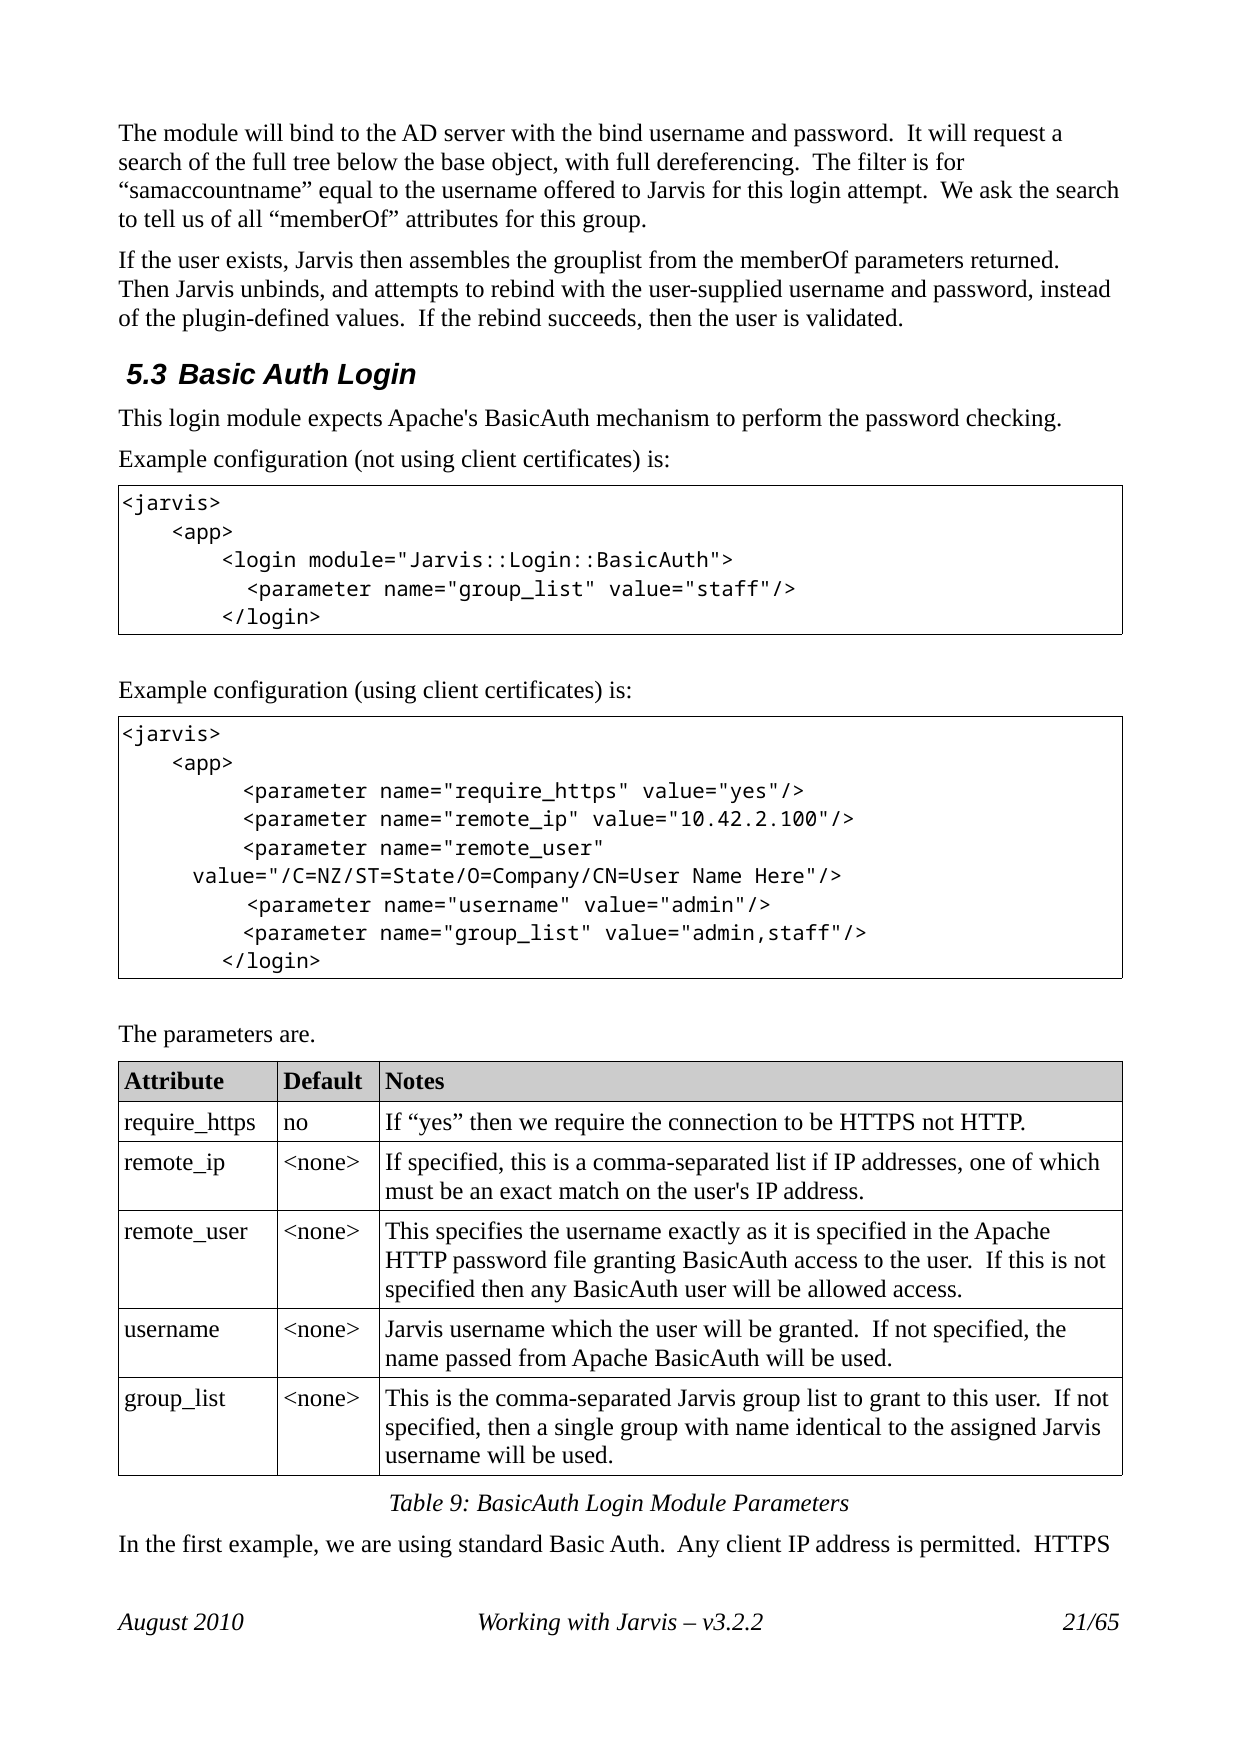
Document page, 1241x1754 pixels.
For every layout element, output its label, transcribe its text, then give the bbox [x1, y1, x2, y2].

table_cell remote_ip [119, 1142, 277, 1210]
text Example configuration (not using client certificates) is: [118, 444, 1122, 473]
text value="/C=NZ/ST=State/O=Company/CN=User Name Here"/> [119, 858, 1122, 887]
text In the first example, we are using standard Basic Auth. Any client IP address is permitted. HTTPS [118, 1529, 1122, 1558]
table_cell If “yes” then we require the connection to be HTTPS not HTTP. [380, 1102, 1122, 1141]
text </login> [119, 599, 1122, 634]
text Table 9: BasicAuth Login Module Parameters [118, 1488, 1122, 1516]
table_cell username [119, 1309, 277, 1377]
table_cell <none> [278, 1378, 379, 1475]
table_cell This specifies the username exactly as it is specified in the Apache HTTP password file granting BasicAuth access to the user. If this is not specified then any BasicAuth user will be allowed access. [380, 1211, 1122, 1308]
text This login module expects Apache's BasicAuth mechanism to perform the password checking. [118, 403, 1122, 432]
text <app> [119, 514, 1122, 542]
text <parameter name="group_list" value="admin,staff"/> [119, 915, 1122, 944]
text The module will bind to the AD server with the bind username and password. It will request a search of the full tree below the base object, with full dereferencing. The filter is for “samaccountname” equal to the username offered to Jarvis for this login attempt. We ask the search to tell us of all “memberOf” attributes for this group. [118, 118, 1122, 233]
text If the user exists, Jarvis then assembles the grouplist from the memberOf parameters returned. Then Jarvis unbinds, and attempts to rebind with the user-supplied username and password, instead of the plugin-defined values. If the rebind succeeds, then the user is validated. [118, 246, 1122, 332]
table_cell no [278, 1102, 379, 1141]
text <parameter name="username" value="admin"/> [119, 887, 1122, 915]
table_cell require_https [119, 1102, 277, 1141]
table_cell Jarvis username which the user will be granted. If not specified, the name passed from Apache BasicAuth will be used. [380, 1309, 1122, 1377]
table_header Notes [380, 1062, 1122, 1101]
text Example configuration (using client certificates) is: [118, 675, 1122, 704]
table_header Attribute [119, 1062, 277, 1101]
text <parameter name="remote_ip" value="10.42.2.100"/> [119, 801, 1122, 830]
table_cell <none> [278, 1309, 379, 1377]
text <jarvis> [119, 486, 1122, 514]
text The parameters are. [118, 1019, 1122, 1048]
text <jarvis> [119, 717, 1122, 744]
text <parameter name="require_https" value="yes"/> [119, 773, 1122, 801]
text <login module="Jarvis::Login::BasicAuth"> [119, 542, 1122, 571]
table_cell <none> [278, 1142, 379, 1210]
table_cell remote_user [119, 1211, 277, 1308]
text </login> [119, 944, 1122, 978]
table_header Default [278, 1062, 379, 1101]
text <parameter name="remote_user" [119, 830, 1122, 858]
subtitle Basic Auth Login [118, 357, 1122, 390]
table_cell If specified, this is a comma-separated list if IP addresses, one of which must be an exact match on the user's IP address. [380, 1142, 1122, 1210]
text <app> [119, 744, 1122, 773]
text <parameter name="group_list" value="staff"/> [119, 571, 1122, 599]
table_cell group_list [119, 1378, 277, 1475]
table_cell <none> [278, 1211, 379, 1308]
table_cell This is the comma-separated Jarvis group list to grant to this user. If not specified, then a single group with name identical to the assigned Jarvis username will be used. [380, 1378, 1122, 1475]
